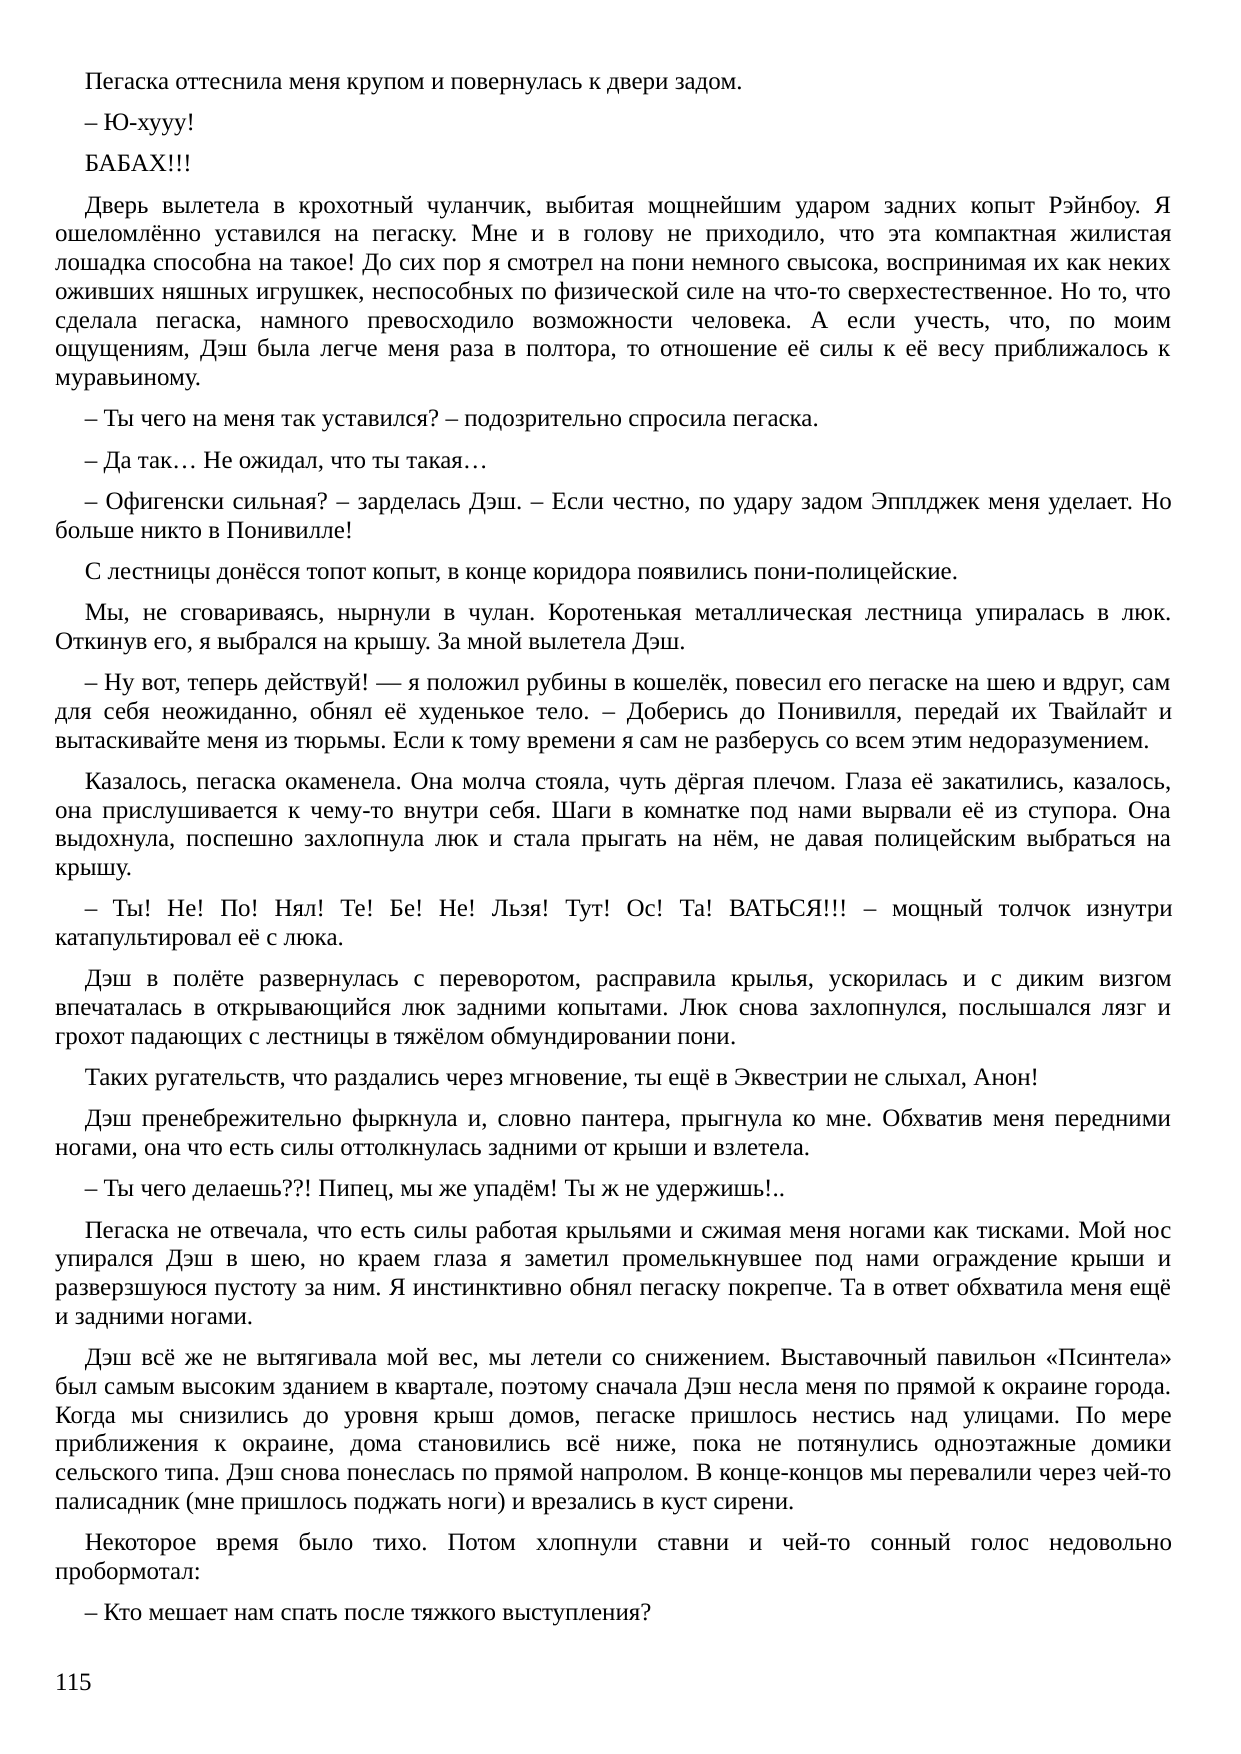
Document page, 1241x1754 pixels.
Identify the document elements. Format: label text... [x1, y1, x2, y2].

text Мы, не сговариваясь, нырнули в чулан. Коротенькая металлическая лестница упиралась в люк. Откинув его, я выбрался на крышу. За мной вылетела Дэш. [55, 597, 1173, 655]
text – Ну вот, теперь действуй! — я положил рубины в кошелёк, повесил его пегаске на шею и вдруг, сам для себя неожиданно, обнял её худенькое тело. – Доберись до Понивилля, передай их Твайлайт и вытаскивайте меня из тюрьмы. Если к тому времени я сам не разберусь со всем этим недоразумением. [55, 667, 1173, 753]
text Казалось, пегаска окаменела. Она молча стояла, чуть дёргая плечом. Глаза её закатились, казалось, она прислушивается к чему-то внутри себя. Шаги в комнатке под нами вырвали её из ступора. Она выдохнула, поспешно захлопнула люк и стала прыгать на нём, не давая полицейским выбраться на крышу. [55, 766, 1173, 881]
text БАБАХ!!! [55, 148, 1173, 177]
text Дэш в полёте развернулась с переворотом, расправила крылья, ускорилась и с диким визгом впечаталась в открывающийся люк задними копытами. Люк снова захлопнулся, послышался лязг и грохот падающих с лестницы в тяжёлом обмундировании пони. [55, 963, 1173, 1050]
text – Ты! Не! По! Нял! Те! Бе! Не! Льзя! Тут! Ос! Та! ВАТЬСЯ!!! – мощный толчок изнутри катапультировал её с люка. [55, 893, 1173, 951]
text Дэш всё же не вытягивала мой вес, мы летели со снижением. Выставочный павильон «Псинтела» был самым высоким зданием в квартале, поэтому сначала Дэш несла меня по прямой к окраине города. Когда мы снизились до уровня крыш домов, пегаске пришлось нестись над улицами. По мере приближения к окраине, дома становились всё ниже, пока не потянулись одноэтажные домики сельского типа. Дэш снова понеслась по прямой напролом. В конце-концов мы перевалили через чей-то палисадник (мне пришлось поджать ноги) и врезались в куст сирени. [55, 1342, 1173, 1515]
text – Офигенски сильная? – зарделась Дэш. – Если честно, по удару задом Эпплджек меня уделает. Но больше никто в Понивилле! [55, 486, 1173, 543]
text Дверь вылетела в крохотный чуланчик, выбитая мощнейшим ударом задних копыт Рэйнбоу. Я ошеломлённо уставился на пегаску. Мне и в голову не приходило, что эта компактная жилистая лошадка способна на такое! До сих пор я смотрел на пони немного свысока, воспринимая их как неких оживших няшных игрушкек, неспособных по физической силе на что-то сверхестественное. Но то, что сделала пегаска, намного превосходило возможности человека. А если учесть, что, по моим ощущениям, Дэш была легче меня раза в полтора, то отношение её силы к её весу приближалось к муравьиному. [55, 190, 1173, 391]
text – Да так… Не ожидал, что ты такая… [55, 445, 1173, 473]
text Дэш пренебрежительно фыркнула и, словно пантера, прыгнула ко мне. Обхватив меня передними ногами, она что есть силы оттолкнулась задними от крыши и взлетела. [55, 1103, 1173, 1161]
text – Ты чего делаешь??! Пипец, мы же упадём! Ты ж не удержишь!.. [55, 1173, 1173, 1202]
text Пегаска оттеснила меня крупом и повернулась к двери задом. [55, 66, 1173, 95]
text Пегаска не отвечала, что есть силы работая крыльями и сжимая меня ногами как тисками. Мой нос упирался Дэш в шею, но краем глаза я заметил промелькнувшее под нами ограждение крыши и разверзшуюся пустоту за ним. Я инстинктивно обнял пегаску покрепче. Та в ответ обхватила меня ещё и задними ногами. [55, 1215, 1173, 1330]
text – Кто мешает нам спать после тяжкого выступления? [55, 1597, 1173, 1626]
text – Ты чего на меня так уставился? – подозрительно спросила пегаска. [55, 403, 1173, 432]
text – Ю-хууу! [55, 107, 1173, 136]
text С лестницы донёсся топот копыт, в конце коридора появились пони-полицейские. [55, 556, 1173, 585]
text Некоторое время было тихо. Потом хлопнули ставни и чей-то сонный голос недовольно пробормотал: [55, 1527, 1173, 1585]
text Таких ругательств, что раздались через мгновение, ты ещё в Эквестрии не слыхал, Анон! [55, 1062, 1173, 1091]
